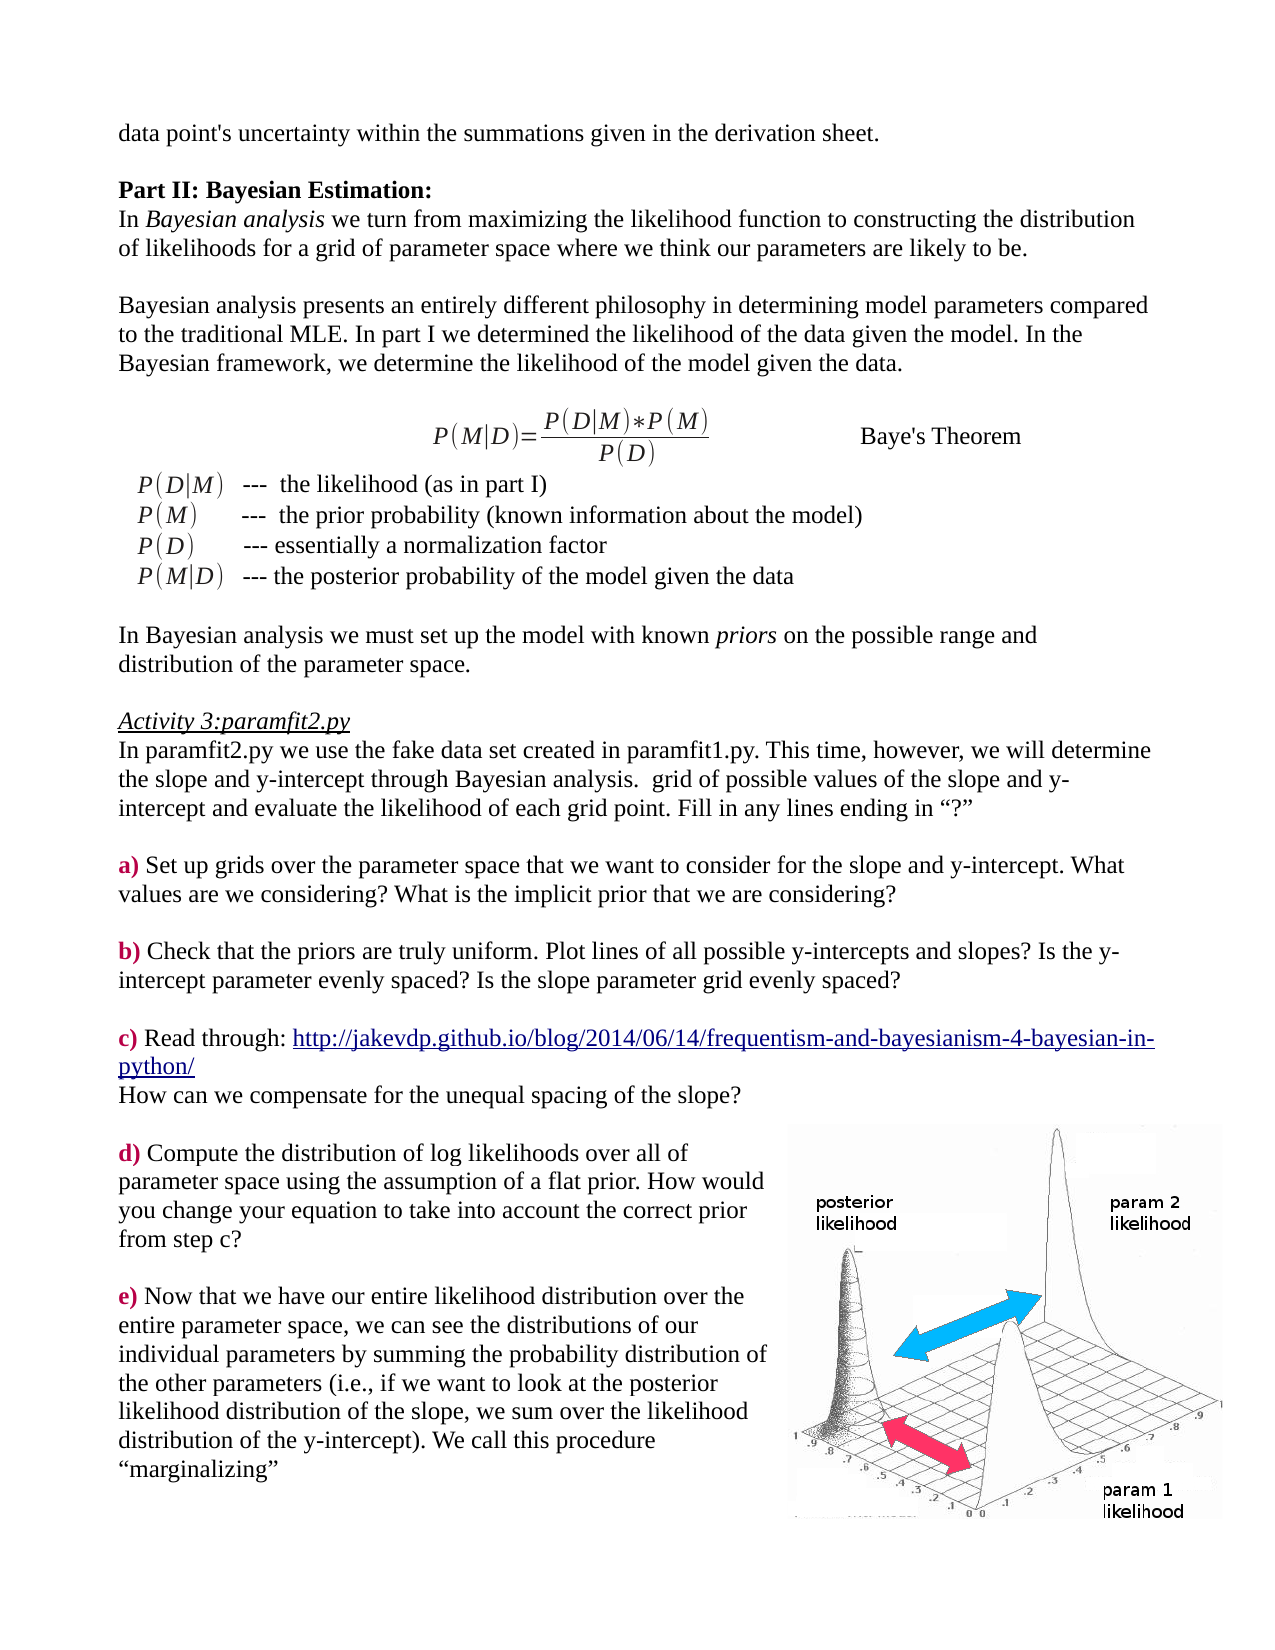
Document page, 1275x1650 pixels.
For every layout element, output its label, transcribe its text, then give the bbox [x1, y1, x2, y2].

text e) Now that we have our entire likelihood distribution over the entire parameter space, we can see the distributions of our individual parameters by summing the probability distribution of the other parameters (i.e., if we want to look at the posterior likelihood distribution of the slope, we sum over the likelihood distribution of the y-intercept). We call this procedure “marginalizing” [118, 1281, 787, 1483]
text --- the likelihood (as in part I) [118, 469, 1157, 500]
text --- the posterior probability of the model given the data [118, 561, 1157, 591]
text d) Compute the distribution of log likelihoods over all of parameter space using the assumption of a flat prior. How would you change your equation to take into account the correct prior from step c? [118, 1138, 787, 1253]
text --- essentially a normalization factor [118, 530, 1157, 561]
text data point's uncertainty within the summations given in the derivation sheet. [118, 118, 1157, 147]
text b) Check that the priors are truly uniform. Plot lines of all possible y-intercepts and slopes? Is the y-intercept parameter evenly spaced? Is the slope parameter grid evenly spaced? [118, 936, 1157, 994]
text Part II: Bayesian Estimation: [118, 176, 1157, 204]
text a) Set up grids over the parameter space that we want to consider for the slope and y-intercept. What values are we considering? What is the implicit prior that we are considering? [118, 850, 1157, 908]
text --- the prior probability (known information about the model) [118, 500, 1157, 530]
text How can we compensate for the unequal spacing of the slope? [118, 1080, 1157, 1109]
text In Bayesian analysis we turn from maximizing the likelihood function to constructing the distribution of likelihoods for a grid of parameter space where we think our parameters are likely to be. [118, 204, 1157, 262]
text Bayesian analysis presents an entirely different philosophy in determining model parameters compared to the traditional MLE. In part I we determined the likelihood of the data given the model. In the Bayesian framework, we determine the likelihood of the model given the data. [118, 291, 1157, 377]
text c) Read through: http://jakevdp.github.io/blog/2014/06/14/frequentism-and-bayesianism-4-bayesian-in-python/ [118, 1023, 1157, 1080]
picture [787, 1124, 1223, 1519]
text In paramfit2.py we use the fake data set created in paramfit1.py. This time, however, we will determine the slope and y-intercept through Bayesian analysis. grid of possible values of the slope and y-intercept and evaluate the likelihood of each grid point. Fill in any lines ending in “?” [118, 735, 1157, 821]
text In Bayesian analysis we must set up the model with known priors on the possible range and distribution of the parameter space. [118, 620, 1157, 678]
text Activity 3:paramfit2.py [118, 706, 1157, 735]
text Baye's Theorem [118, 406, 1157, 469]
